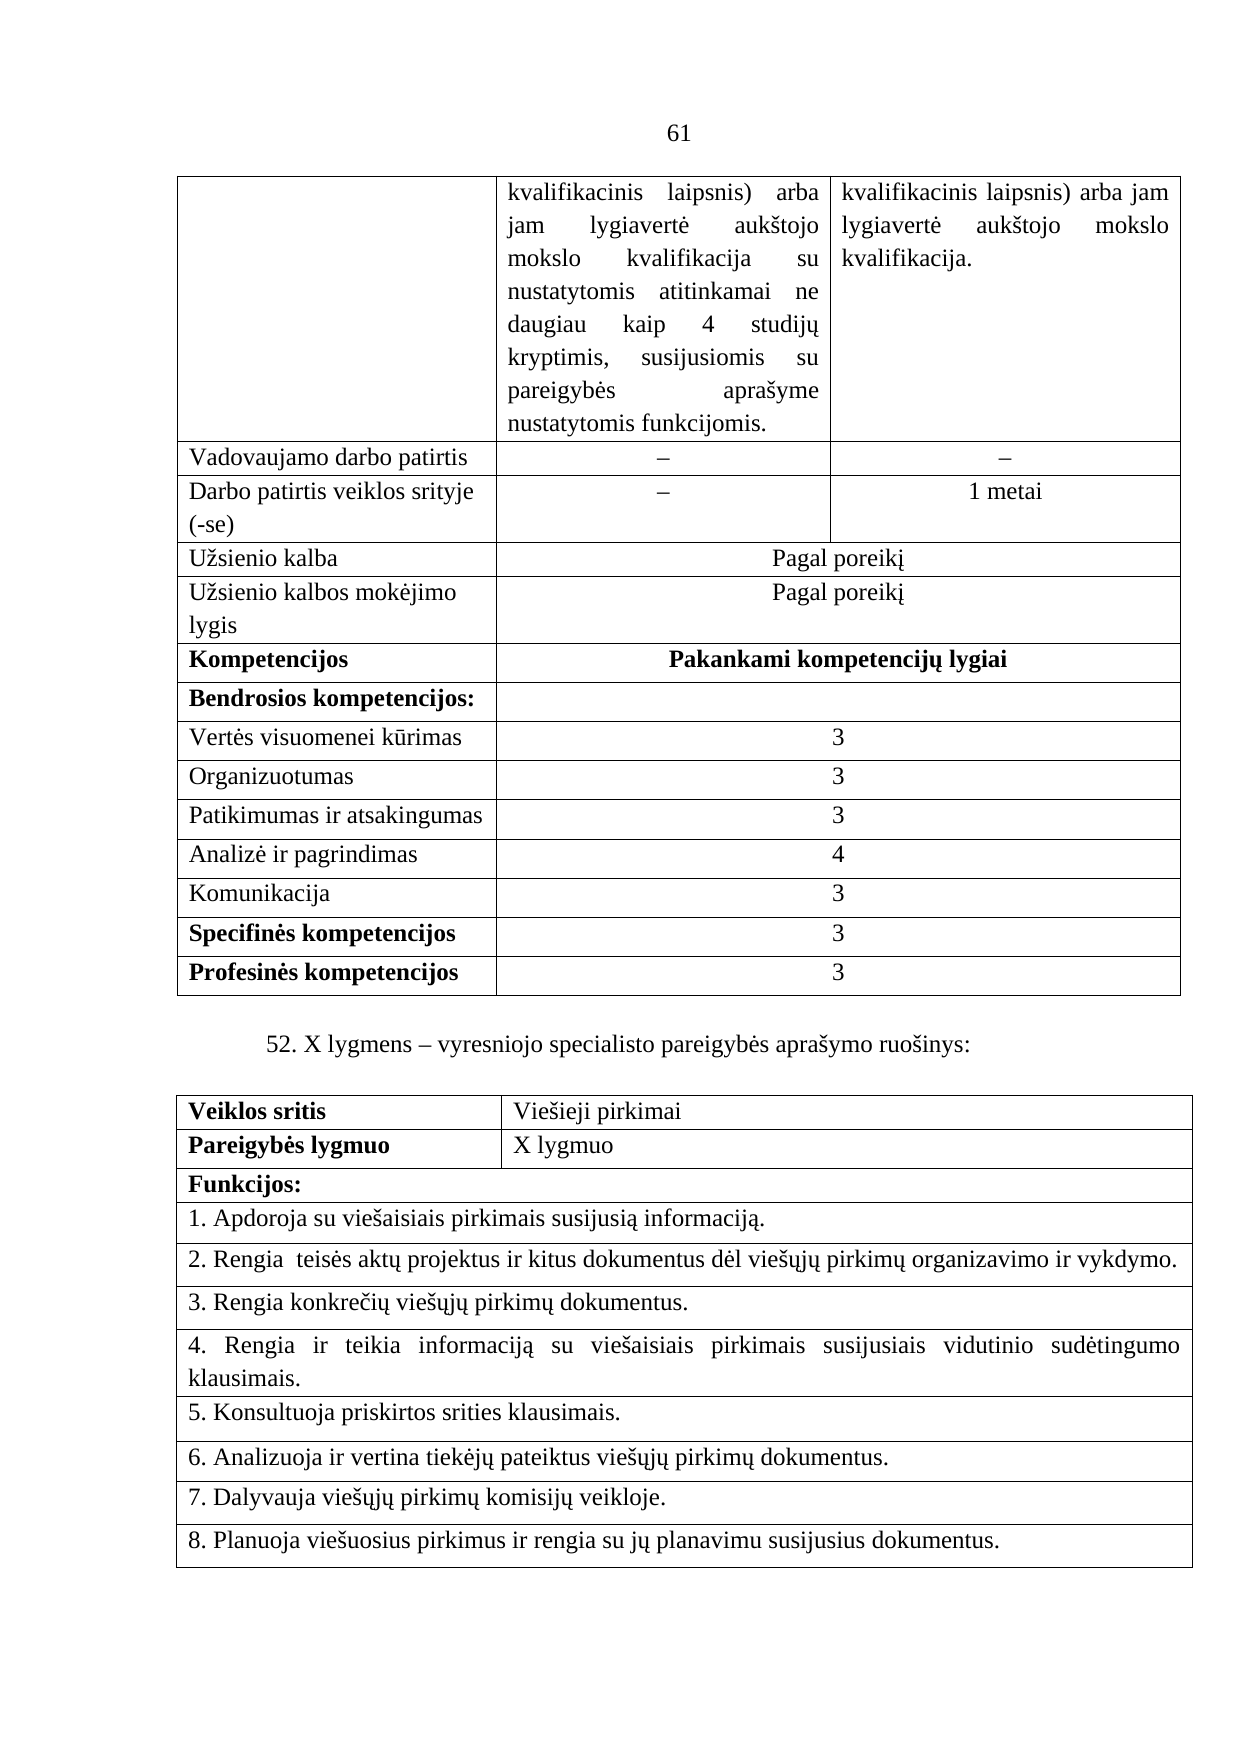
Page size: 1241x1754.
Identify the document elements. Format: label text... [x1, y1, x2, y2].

table_cell 3 [497, 761, 1180, 799]
table_cell 5. Konsultuoja priskirtos srities klausimais. [177, 1397, 1192, 1441]
table_cell Funkcijos: [177, 1169, 1192, 1202]
table_cell – [831, 442, 1180, 475]
table_cell – [497, 476, 830, 542]
table_cell 3. Rengia konkrečių viešųjų pirkimų dokumentus. [177, 1287, 1192, 1329]
table_cell 1 metai [831, 476, 1180, 542]
table_cell 3 [497, 800, 1180, 838]
table_cell kvalifikacinis laipsnis) arba jam lygiavertė aukštojo mokslo kvalifikacija. [831, 177, 1180, 441]
table_header Viešieji pirkimai [502, 1096, 1192, 1129]
table_cell Profesinės kompetencijos [178, 957, 496, 995]
table_header Veiklos sritis [177, 1096, 501, 1129]
table_cell Vertės visuomenei kūrimas [178, 722, 496, 760]
table_cell [497, 683, 1180, 721]
table_cell Kompetencijos [178, 644, 496, 682]
table_cell 3 [497, 722, 1180, 760]
table_cell Vadovaujamo darbo patirtis [178, 442, 496, 475]
table_cell [178, 177, 496, 441]
table_cell 1. Apdoroja su viešaisiais pirkimais susijusią informaciją. [177, 1203, 1192, 1243]
table_cell Komunikacija [178, 879, 496, 917]
table_cell 8. Planuoja viešuosius pirkimus ir rengia su jų planavimu susijusius dokumentus. [177, 1525, 1192, 1567]
table_cell Pagal poreikį [497, 577, 1180, 643]
table_cell 3 [497, 918, 1180, 956]
table_cell 6. Analizuoja ir vertina tiekėjų pateiktus viešųjų pirkimų dokumentus. [177, 1442, 1192, 1481]
table_cell Analizė ir pagrindimas [178, 840, 496, 877]
table_cell Patikimumas ir atsakingumas [178, 800, 496, 838]
table_cell Užsienio kalba [178, 543, 496, 576]
table_cell 4 [497, 840, 1180, 877]
table_cell X lygmuo [502, 1130, 1192, 1168]
table_cell Specifinės kompetencijos [178, 918, 496, 956]
table_cell Pareigybės lygmuo [177, 1130, 501, 1168]
table_cell 3 [497, 957, 1180, 995]
table_cell Darbo patirtis veiklos srityje (-se) [178, 476, 496, 542]
table_cell Pakankami kompetencijų lygiai [497, 644, 1180, 682]
table_cell kvalifikacinis laipsnis) arba jam lygiavertė aukštojo mokslo kvalifikacija su nustatytomis atitinkamai ne daugiau kaip 4 studijų kryptimis, susijusiomis su pareigybės aprašyme nustatytomis funkcijomis. [497, 177, 830, 441]
table_cell Organizuotumas [178, 761, 496, 799]
table_cell Pagal poreikį [497, 543, 1180, 576]
table_cell 4. Rengia ir teikia informaciją su viešaisiais pirkimais susijusiais vidutinio sudėtingumo klausimais. [177, 1330, 1192, 1396]
table_cell 2. Rengia teisės aktų projektus ir kitus dokumentus dėl viešųjų pirkimų organizavimo ir vykdymo. [177, 1244, 1192, 1286]
table_cell 7. Dalyvauja viešųjų pirkimų komisijų veikloje. [177, 1482, 1192, 1524]
table_cell Bendrosios kompetencijos: [178, 683, 496, 721]
table_cell Užsienio kalbos mokėjimo lygis [178, 577, 496, 643]
text 52. X lygmens – vyresniojo specialisto pareigybės aprašymo ruošinys: [177, 1029, 1181, 1057]
table_cell – [497, 442, 830, 475]
table_cell 3 [497, 879, 1180, 917]
